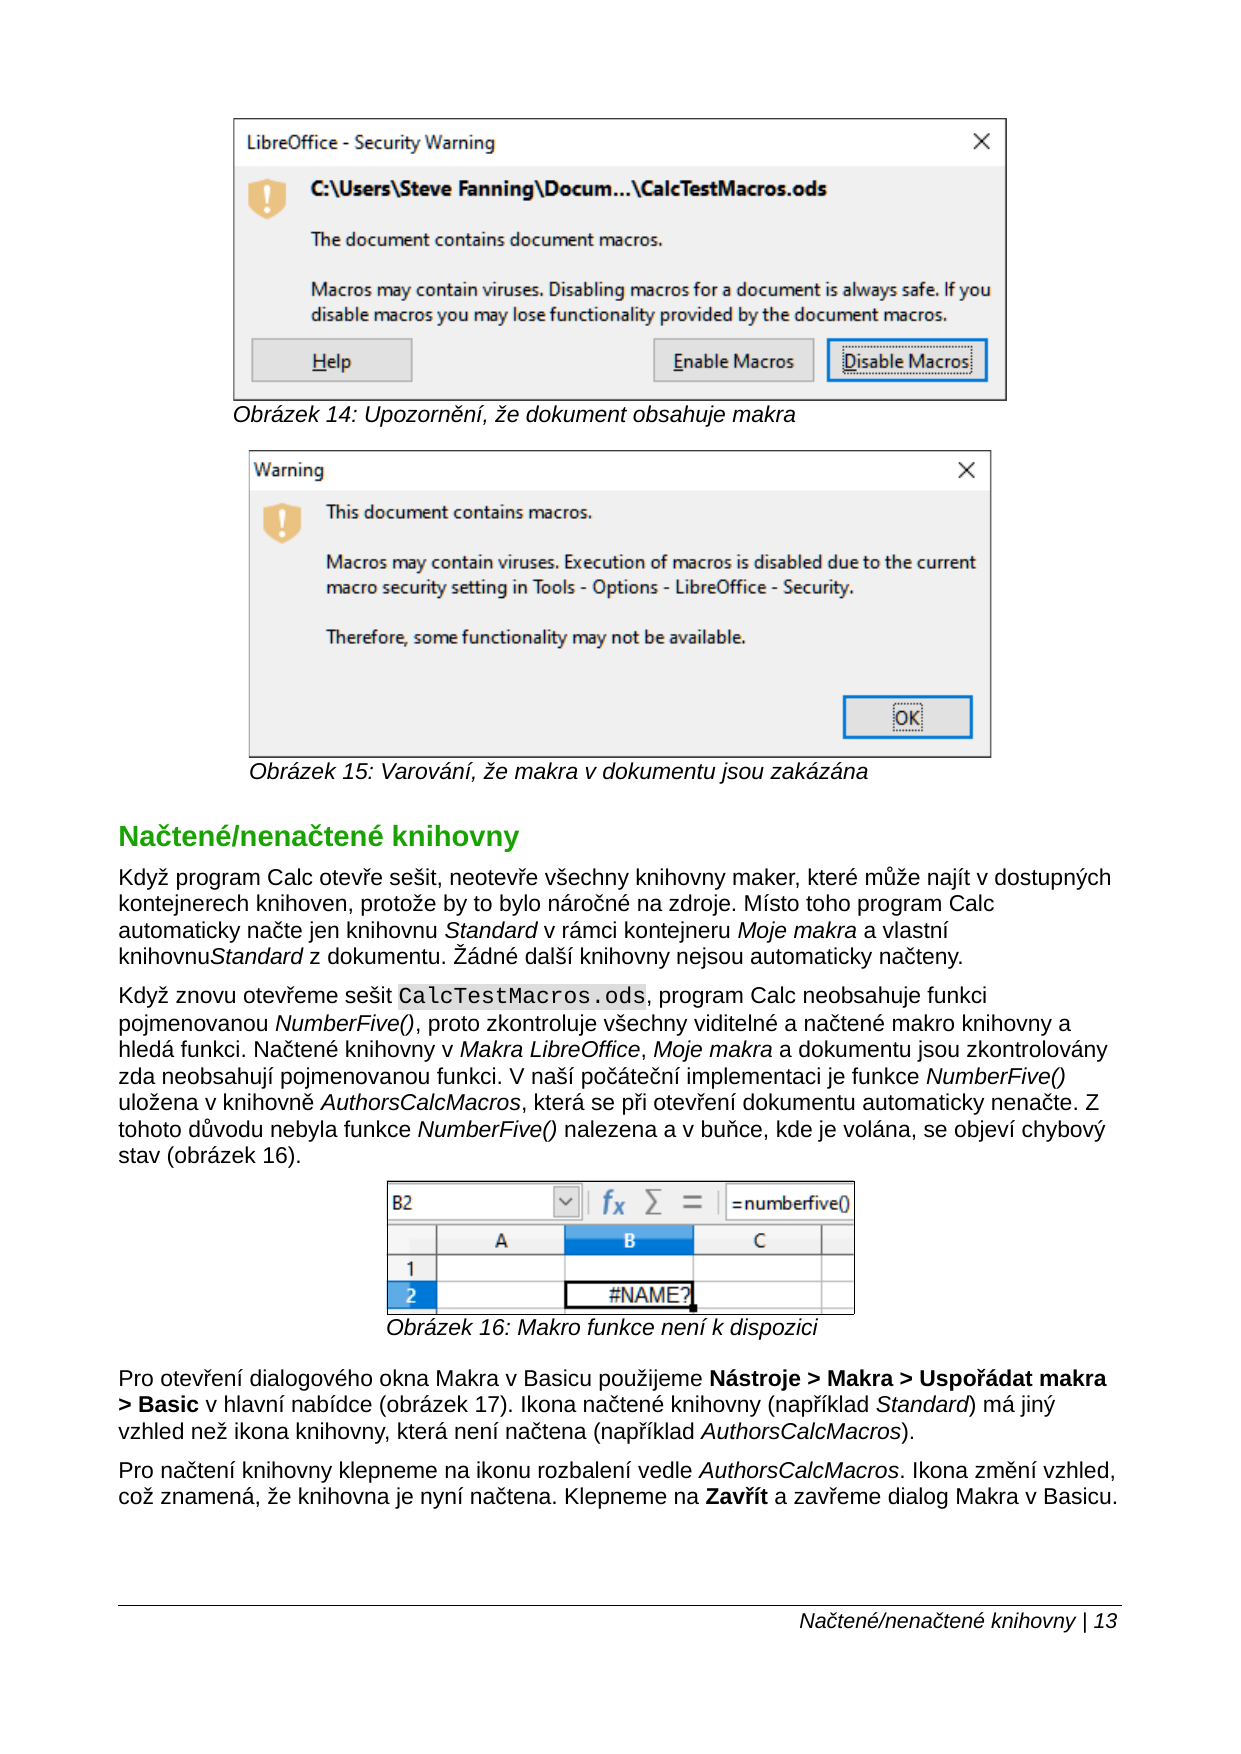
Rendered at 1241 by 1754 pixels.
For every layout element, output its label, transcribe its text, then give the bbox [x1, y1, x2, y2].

text Pro otevření dialogového okna Makra v Basicu použijeme Nástroje > Makra > Uspořádat makra > Basic v hlavní nabídce (obrázek 17). Ikona načtené knihovny (například Standard) má jiný vzhled než ikona knihovny, která není načtena (například AuthorsCalcMacros). [118, 1365, 1122, 1444]
text Obrázek 14: Upozornění, že dokument obsahuje makra [233, 401, 1008, 427]
text Když znovu otevřeme sešit CalcTestMacros.ods, program Calc neobsahuje funkci pojmenovanou NumberFive(), proto zkontroluje všechny viditelné a načtené makro knihovny a hledá funkci. Načtené knihovny v Makra LibreOffice, Moje makra a dokumentu jsou zkontrolovány zda neobsahují pojmenovanou funkci. V naší počáteční implementaci je funkce NumberFive() uložena v knihovně AuthorsCalcMacros, která se při otevření dokumentu automaticky nenačte. Z tohoto důvodu nebyla funkce NumberFive() nalezena a v buňce, kde je volána, se objeví chybový stav (obrázek 16). [118, 982, 1122, 1168]
text Pro načtení knihovny klepneme na ikonu rozbalení vedle AuthorsCalcMacros. Ikona změní vzhled, což znamená, že knihovna je nyní načtena. Klepneme na Zavřít a zavřeme dialog Makra v Basicu. [118, 1457, 1122, 1509]
picture [248, 450, 992, 758]
picture [233, 118, 1007, 401]
text Obrázek 15: Varování, že makra v dokumentu jsou zakázána [249, 758, 991, 784]
text Obrázek 16: Makro funkce není k dispozici [386, 1314, 854, 1340]
subtitle Načtené/nenačtené knihovny [118, 818, 1122, 852]
picture [388, 1182, 854, 1314]
text Když program Calc otevře sešit, neotevře všechny knihovny maker, které může najít v dostupných kontejnerech knihoven, protože by to bylo náročné na zdroje. Místo toho program Calc automaticky načte jen knihovnu Standard v rámci kontejneru Moje makra a vlastní knihovnuStandard z dokumentu. Žádné další knihovny nejsou automaticky načteny. [118, 864, 1122, 969]
